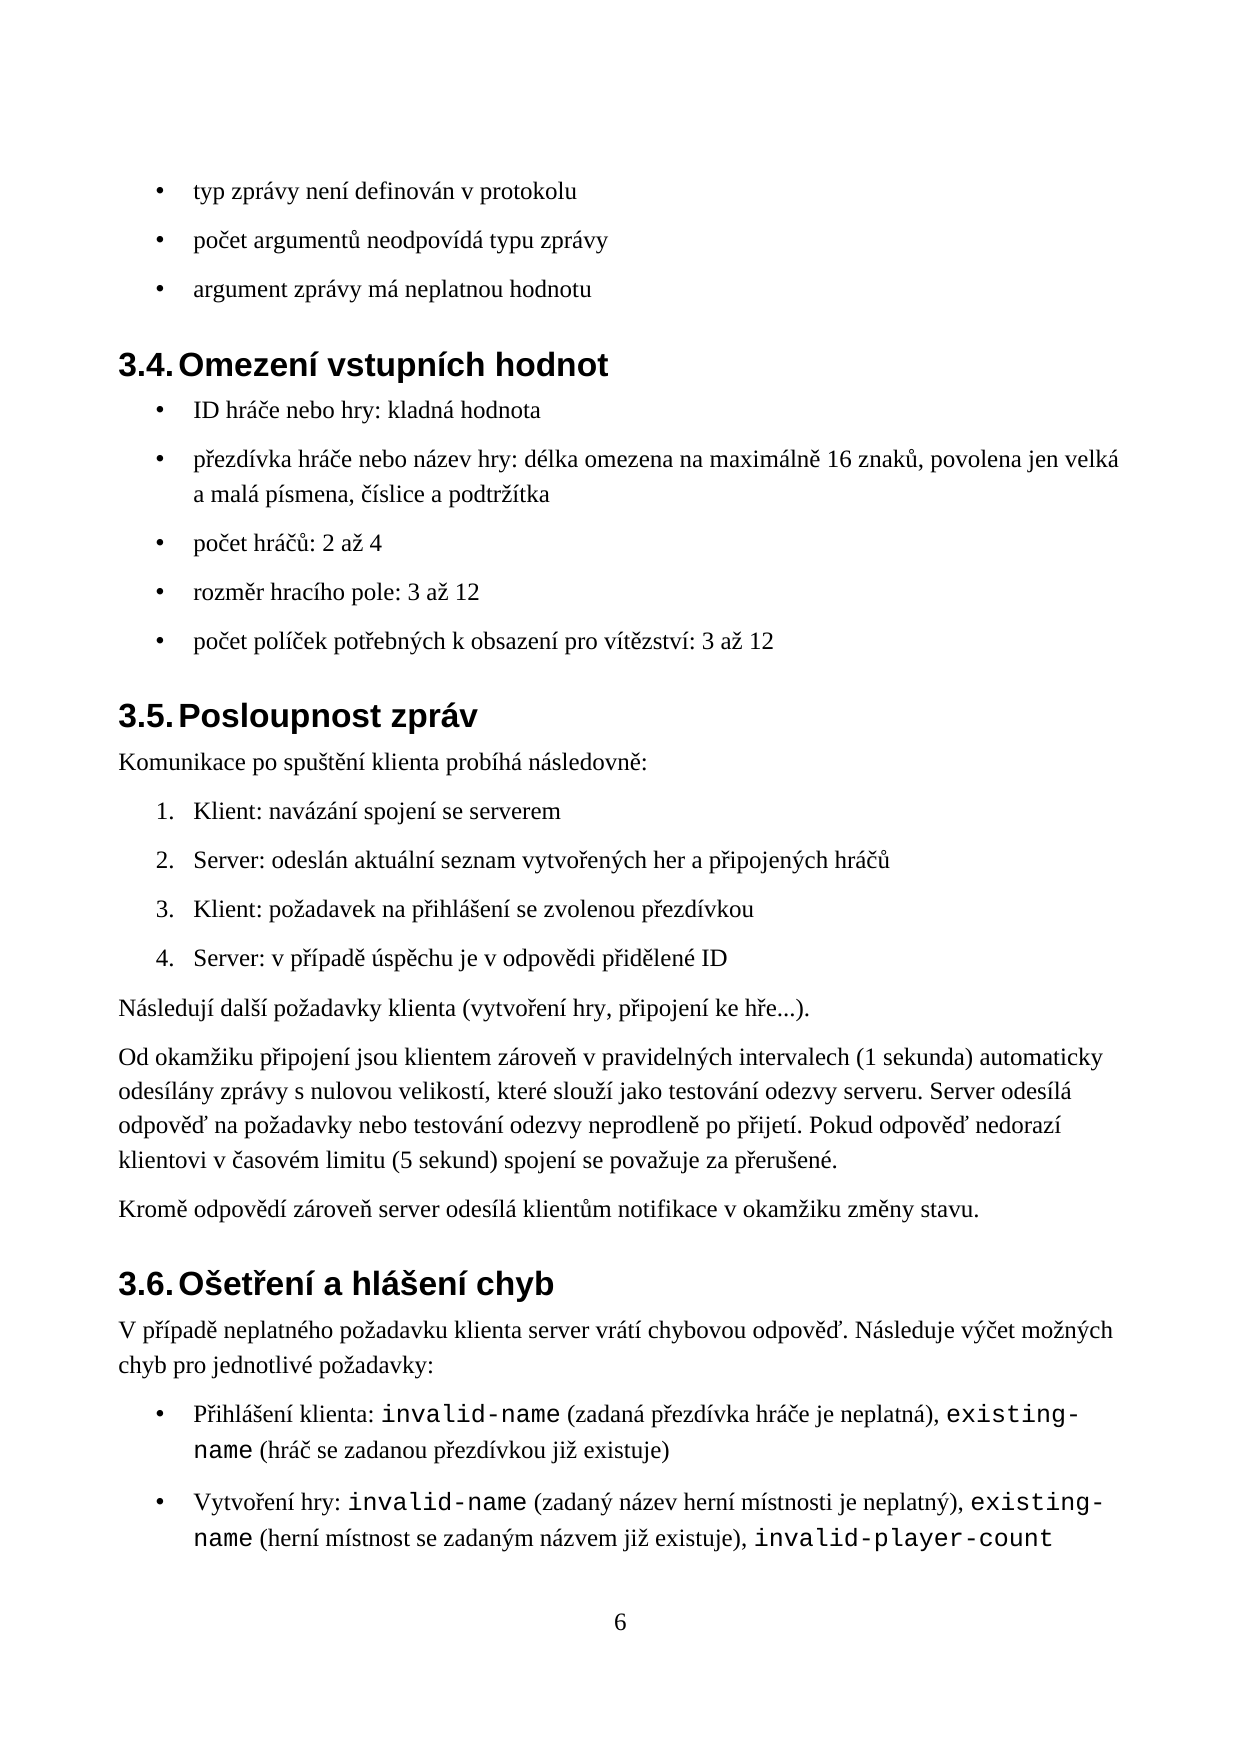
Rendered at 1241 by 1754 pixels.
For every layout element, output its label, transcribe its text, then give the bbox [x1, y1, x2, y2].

list rozměr hracího pole: 3 až 12 [156, 577, 1122, 606]
list počet argumentů neodpovídá typu zprávy [156, 225, 1122, 254]
list argument zprávy má neplatnou hodnotu [156, 274, 1122, 303]
list přezdívka hráče nebo název hry: délka omezena na maximálně 16 znaků, povolena jen velká a malá písmena, číslice a podtržítka [156, 444, 1122, 508]
list Server: odeslán aktuální seznam vytvořených her a připojených hráčů [156, 845, 1122, 874]
list Klient: požadavek na přihlášení se zvolenou přezdívkou [156, 894, 1122, 923]
text Následují další požadavky klienta (vytvoření hry, připojení ke hře...). [118, 993, 1122, 1021]
subtitle Posloupnost zpráv [118, 696, 1122, 735]
text V případě neplatného požadavku klienta server vrátí chybovou odpověď. Následuje výčet možných chyb pro jednotlivé požadavky: [118, 1315, 1122, 1378]
text Od okamžiku připojení jsou klientem zároveň v pravidelných intervalech (1 sekunda) automaticky odesílány zprávy s nulovou velikostí, které slouží jako testování odezvy serveru. Server odesílá odpověď na požadavky nebo testování odezvy neprodleně po přijetí. Pokud odpověď nedorazí klientovi v časovém limitu (5 sekund) spojení se považuje za přerušené. [118, 1042, 1122, 1174]
subtitle Omezení vstupních hodnot [118, 344, 1122, 383]
list ID hráče nebo hry: kladná hodnota [156, 396, 1122, 424]
text Komunikace po spuštění klienta probíhá následovně: [118, 747, 1122, 776]
list Klient: navázání spojení se serverem [156, 796, 1122, 825]
list počet hráčů: 2 až 4 [156, 528, 1122, 557]
subtitle Ošetření a hlášení chyb [118, 1264, 1122, 1303]
list Server: v případě úspěchu je v odpovědi přidělené ID [156, 943, 1122, 972]
list Vytvoření hry: invalid-name (zadaný název herní místnosti je neplatný), existing-name (herní místnost se zadaným názvem již existuje), invalid-player-count [156, 1487, 1122, 1554]
list počet políček potřebných k obsazení pro vítězství: 3 až 12 [156, 626, 1122, 655]
text Kromě odpovědí zároveň server odesílá klientům notifikace v okamžiku změny stavu. [118, 1194, 1122, 1223]
list typ zprávy není definován v protokolu [156, 176, 1122, 205]
list Přihlášení klienta: invalid-name (zadaná přezdívka hráče je neplatná), existing-name (hráč se zadanou přezdívkou již existuje) [156, 1399, 1122, 1466]
